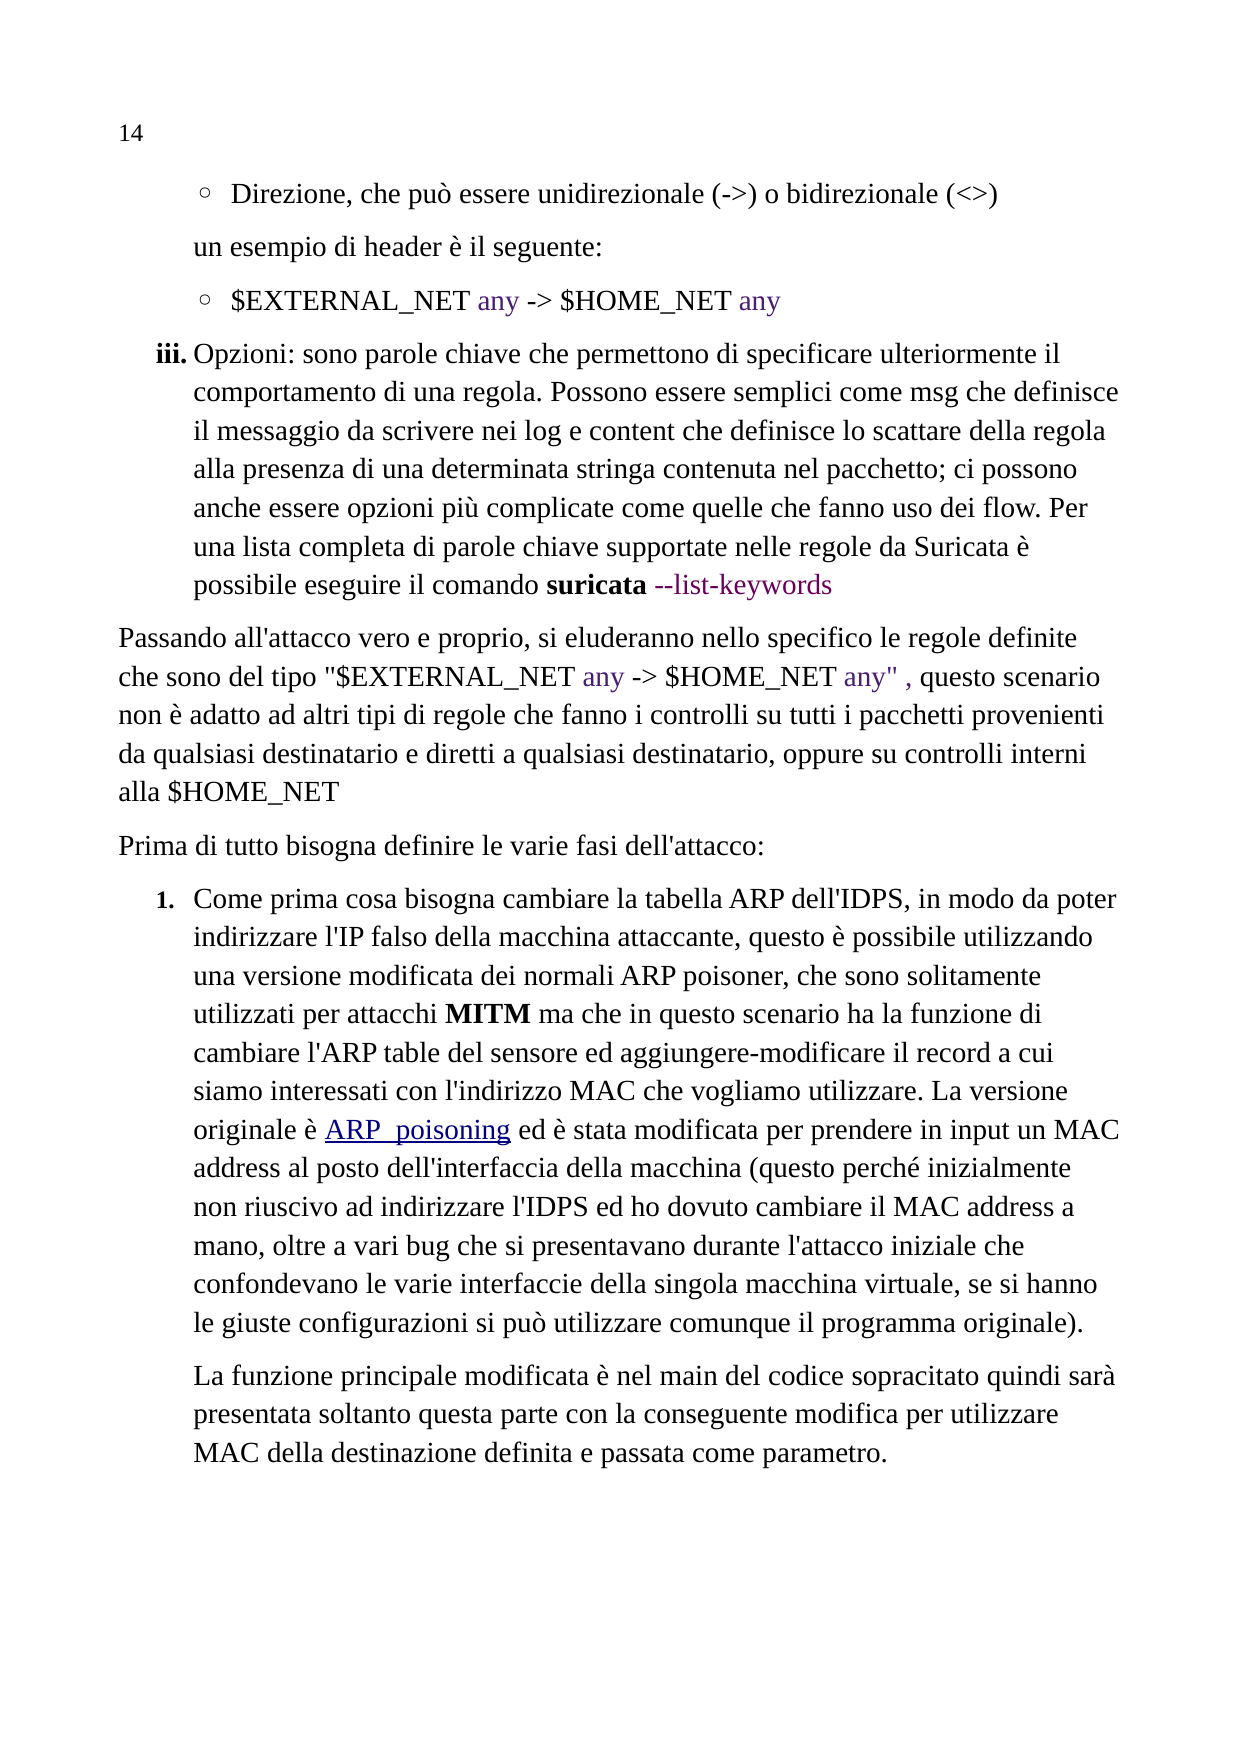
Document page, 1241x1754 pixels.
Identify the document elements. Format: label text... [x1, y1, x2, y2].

list Direzione, che può essere unidirezionale (->) o bidirezionale (<>) [193, 176, 1122, 210]
list La funzione principale modificata è nel main del codice sopracitato quindi sarà presentata soltanto questa parte con la conseguente modifica per utilizzare MAC della destinazione definita e passata come parametro. [156, 1358, 1122, 1468]
text Passando all'attacco vero e proprio, si eluderanno nello specifico le regole definite che sono del tipo "$EXTERNAL_NET any -> $HOME_NET any" , questo scenario non è adatto ad altri tipi di regole che fanno i controlli su tutti i pacchetti provenienti da qualsiasi destinatario e diretti a qualsiasi destinatario, oppure su controlli interni alla $HOME_NET [118, 620, 1122, 808]
text Prima di tutto bisogna definire le varie fasi dell'attacco: [118, 828, 1122, 861]
list $EXTERNAL_NET any -> $HOME_NET any [193, 283, 1122, 316]
list Come prima cosa bisogna cambiare la tabella ARP dell'IDPS, in modo da poter indirizzare l'IP falso della macchina attaccante, questo è possibile utilizzando una versione modificata dei normali ARP poisoner, che sono solitamente utilizzati per attacchi MITM ma che in questo scenario ha la funzione di cambiare l'ARP table del sensore ed aggiungere-modificare il record a cui siamo interessati con l'indirizzo MAC che vogliamo utilizzare. La versione originale è ARP_poisoning ed è stata modificata per prendere in input un MAC address al posto dell'interfaccia della macchina (questo perché inizialmente non riuscivo ad indirizzare l'IDPS ed ho dovuto cambiare il MAC address a mano, oltre a vari bug che si presentavano durante l'attacco iniziale che confondevano le varie interfaccie della singola macchina virtuale, se si hanno le giuste configurazioni si può utilizzare comunque il programma originale). [156, 881, 1122, 1338]
list un esempio di header è il seguente: [156, 229, 1122, 263]
list Opzioni: sono parole chiave che permettono di specificare ulteriormente il comportamento di una regola. Possono essere semplici come msg che definisce il messaggio da scrivere nei log e content che definisce lo scattare della regola alla presenza di una determinata stringa contenuta nel pacchetto; ci possono anche essere opzioni più complicate come quelle che fanno uso dei flow. Per una lista completa di parole chiave supportate nelle regole da Suricata è possibile eseguire il comando suricata --list-keywords [156, 336, 1122, 601]
